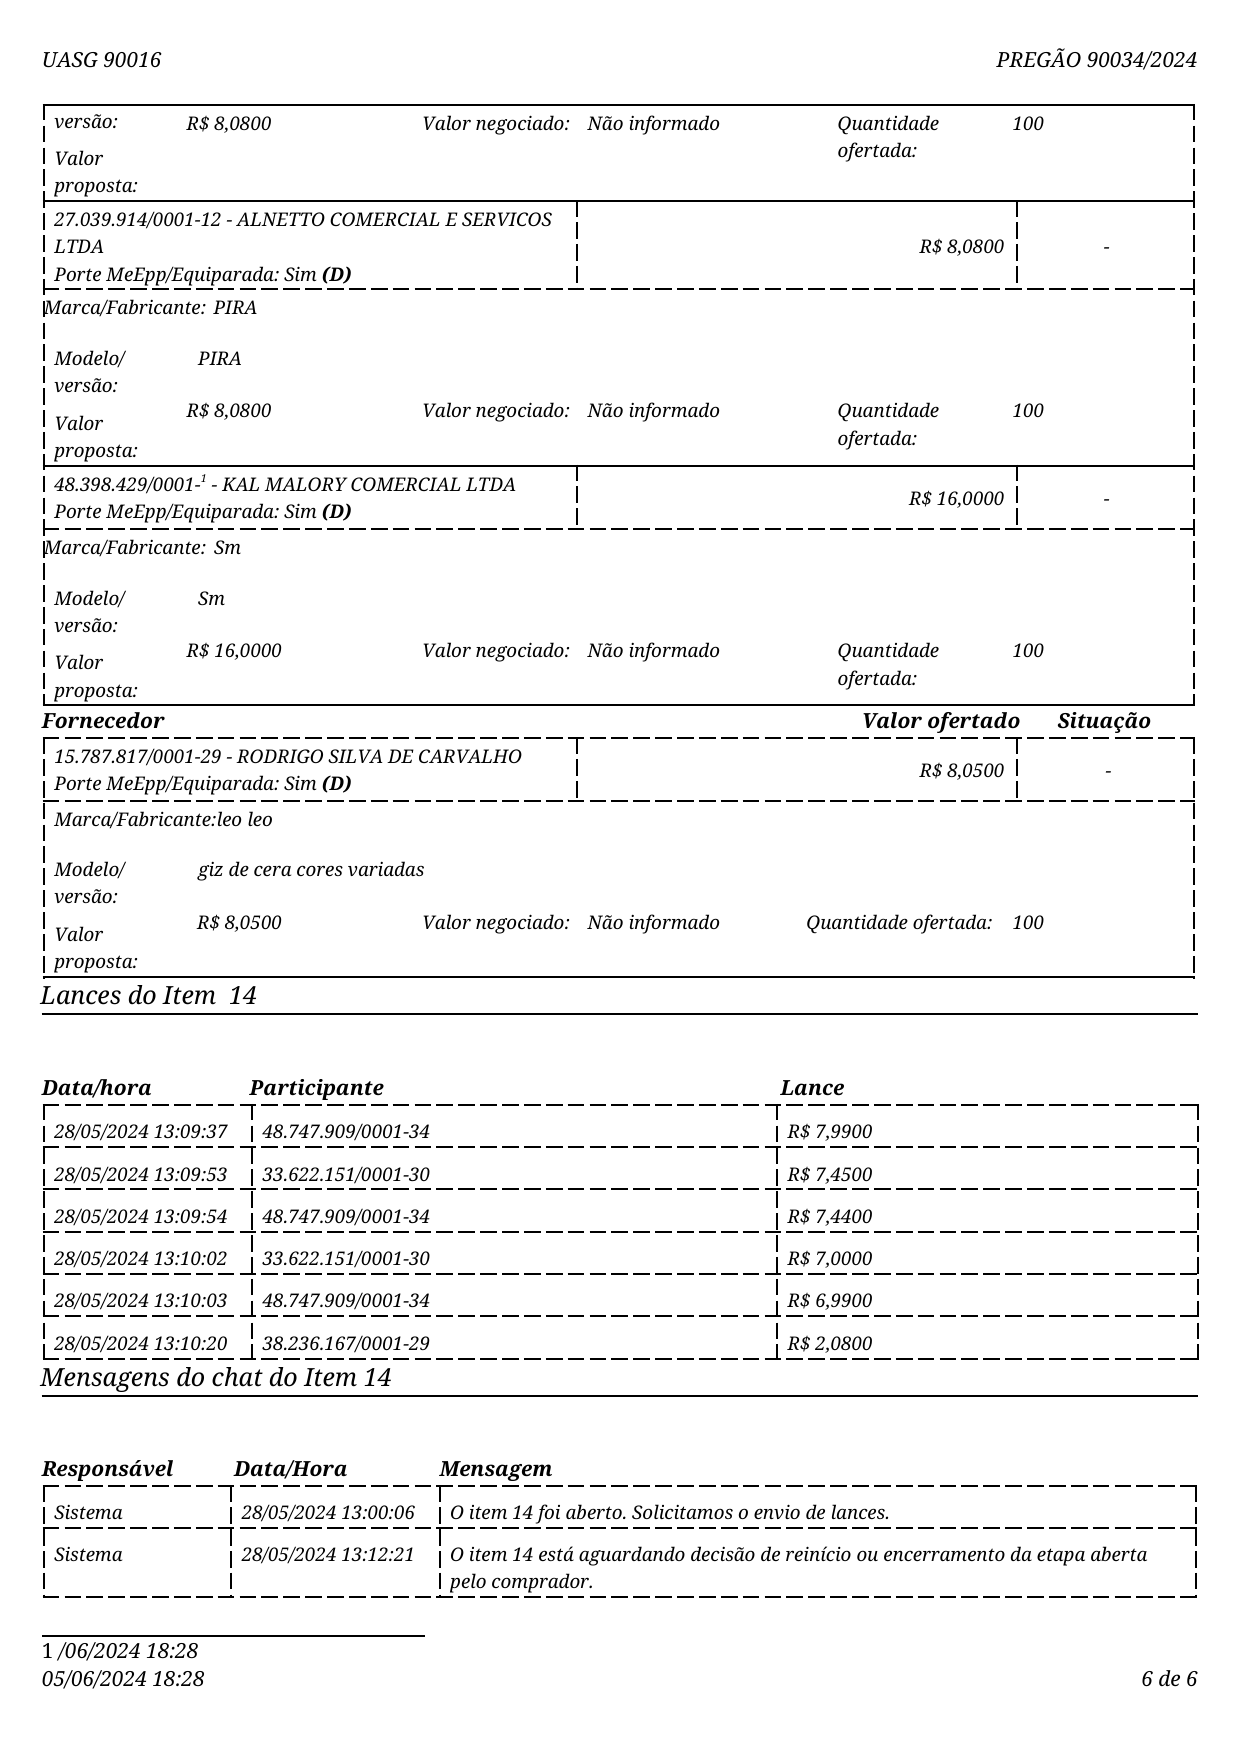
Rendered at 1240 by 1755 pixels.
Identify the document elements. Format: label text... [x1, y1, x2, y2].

table_cell Modelo/versão: Valor proposta: [44, 581, 186, 704]
table_cell [577, 581, 837, 631]
table_cell 100 [1002, 903, 1068, 976]
table_cell 33.622.151/0001-30 [252, 1146, 777, 1188]
text Data/hora Participante Lance [42, 1073, 1200, 1101]
table_cell 27.039.914/0001-12 - ALNETTO COMERCIAL E SERVICOS LTDA Porte MeEpp/Equiparada: Sim (D) [44, 202, 577, 288]
table_cell [577, 202, 837, 288]
table_cell [788, 852, 1068, 903]
table_cell Modelo/versão: Valor proposta: [44, 852, 186, 976]
table_cell R$ 8,0800 Valor negociado: [186, 106, 577, 200]
table_cell 28/05/2024 13:12:21 [231, 1527, 439, 1596]
table_cell [838, 341, 1194, 392]
table_cell Quantidade ofertada: [838, 106, 1002, 200]
table_cell PIRA [186, 341, 577, 392]
table_cell [577, 341, 837, 392]
table_cell 100 [1002, 106, 1194, 200]
table_cell Marca/Fabricante: PIRA [44, 288, 577, 341]
table_cell [577, 288, 837, 341]
table_header 15.787.817/0001-29 - RODRIGO SILVA DE CARVALHO Porte MeEpp/Equiparada: Sim (D) [44, 737, 577, 799]
table_cell 100 [1002, 392, 1194, 464]
table_cell R$ 6,9900 [777, 1273, 1198, 1315]
table_cell R$ 16,0000 [838, 467, 1017, 528]
table_cell Não informado [577, 392, 837, 464]
table_cell versão: Valor proposta: [44, 106, 186, 200]
table_cell R$ 7,4400 [777, 1188, 1198, 1231]
table_header - [1068, 737, 1194, 799]
table_cell R$ 7,4500 [777, 1146, 1198, 1188]
table_cell [1068, 903, 1194, 976]
table_cell 28/05/2024 13:09:53 [44, 1146, 252, 1188]
table_cell Marca/Fabricante: leo leo [44, 800, 577, 852]
table_cell Não informado [577, 903, 787, 976]
table_cell R$ 8,0800 Valor negociado: [186, 392, 577, 464]
table_cell [1068, 852, 1194, 903]
table_cell 48.747.909/0001-34 [252, 1273, 777, 1315]
table_cell R$ 8,0800 [838, 202, 1017, 288]
table_cell [838, 288, 1194, 341]
table_header 48.747.909/0001-34 [252, 1104, 777, 1146]
table_header R$ 8,0500 [788, 737, 1017, 799]
table_cell [577, 528, 837, 581]
table_cell Quantidade ofertada: [788, 903, 1002, 976]
table_cell - [1017, 467, 1194, 528]
table_header 28/05/2024 13:00:06 [231, 1485, 439, 1527]
table_cell 28/05/2024 13:10:02 [44, 1231, 252, 1273]
table_cell [577, 467, 837, 528]
table_cell R$ 7,0000 [777, 1231, 1198, 1273]
table_cell Sm [186, 581, 577, 631]
table_cell R$ 16,0000 Valor negociado: [186, 631, 577, 704]
table_header [1017, 737, 1068, 799]
table_cell [788, 800, 1068, 852]
table_cell Modelo/versão: Valor proposta: [44, 341, 186, 464]
table_cell giz de cera cores variadas [186, 852, 577, 903]
table_cell 48.398.429/0001- - KAL MALORY COMERCIAL LTDA Porte MeEpp/Equiparada: Sim (D) [44, 467, 577, 528]
table_cell R$ 2,0800 [777, 1315, 1198, 1357]
text Fornecedor Valor ofertado Situação [42, 706, 1200, 735]
table_cell 48.747.909/0001-34 [252, 1188, 777, 1231]
table_cell Sistema [44, 1527, 231, 1596]
table_header Sistema [44, 1485, 231, 1527]
table_cell 38.236.167/0001-29 [252, 1315, 777, 1357]
table_cell [838, 581, 1194, 631]
table_header O item 14 foi aberto. Solicitamos o envio de lances. [440, 1485, 1196, 1527]
table_cell R$ 8,0500 Valor negociado: [186, 903, 577, 976]
table_cell [838, 528, 1194, 581]
table_cell Quantidade ofertada: [838, 631, 1002, 704]
table_cell 33.622.151/0001-30 [252, 1231, 777, 1273]
table_header [577, 737, 787, 799]
table_cell 28/05/2024 13:10:20 [44, 1315, 252, 1357]
text Lances do Item 14 [40, 978, 1200, 1012]
table_header R$ 7,9900 [777, 1104, 1198, 1146]
table_cell - [1017, 202, 1194, 288]
table_cell Não informado [577, 631, 837, 704]
table_cell Marca/Fabricante: Sm [44, 528, 577, 581]
table_cell O item 14 está aguardando decisão de reinício ou encerramento da etapa aberta pelo comprador. [440, 1527, 1196, 1596]
table_cell [577, 800, 787, 852]
text Mensagens do chat do Item 14 [40, 1359, 1200, 1393]
table_cell [577, 852, 787, 903]
table_cell Não informado [577, 106, 837, 200]
table_cell Quantidade ofertada: [838, 392, 1002, 464]
text Responsável Data/Hora Mensagem [42, 1454, 1200, 1483]
table_cell 100 [1002, 631, 1194, 704]
table_cell 28/05/2024 13:10:03 [44, 1273, 252, 1315]
table_cell [1068, 800, 1194, 852]
table_cell 28/05/2024 13:09:54 [44, 1188, 252, 1231]
table_header 28/05/2024 13:09:37 [44, 1104, 252, 1146]
